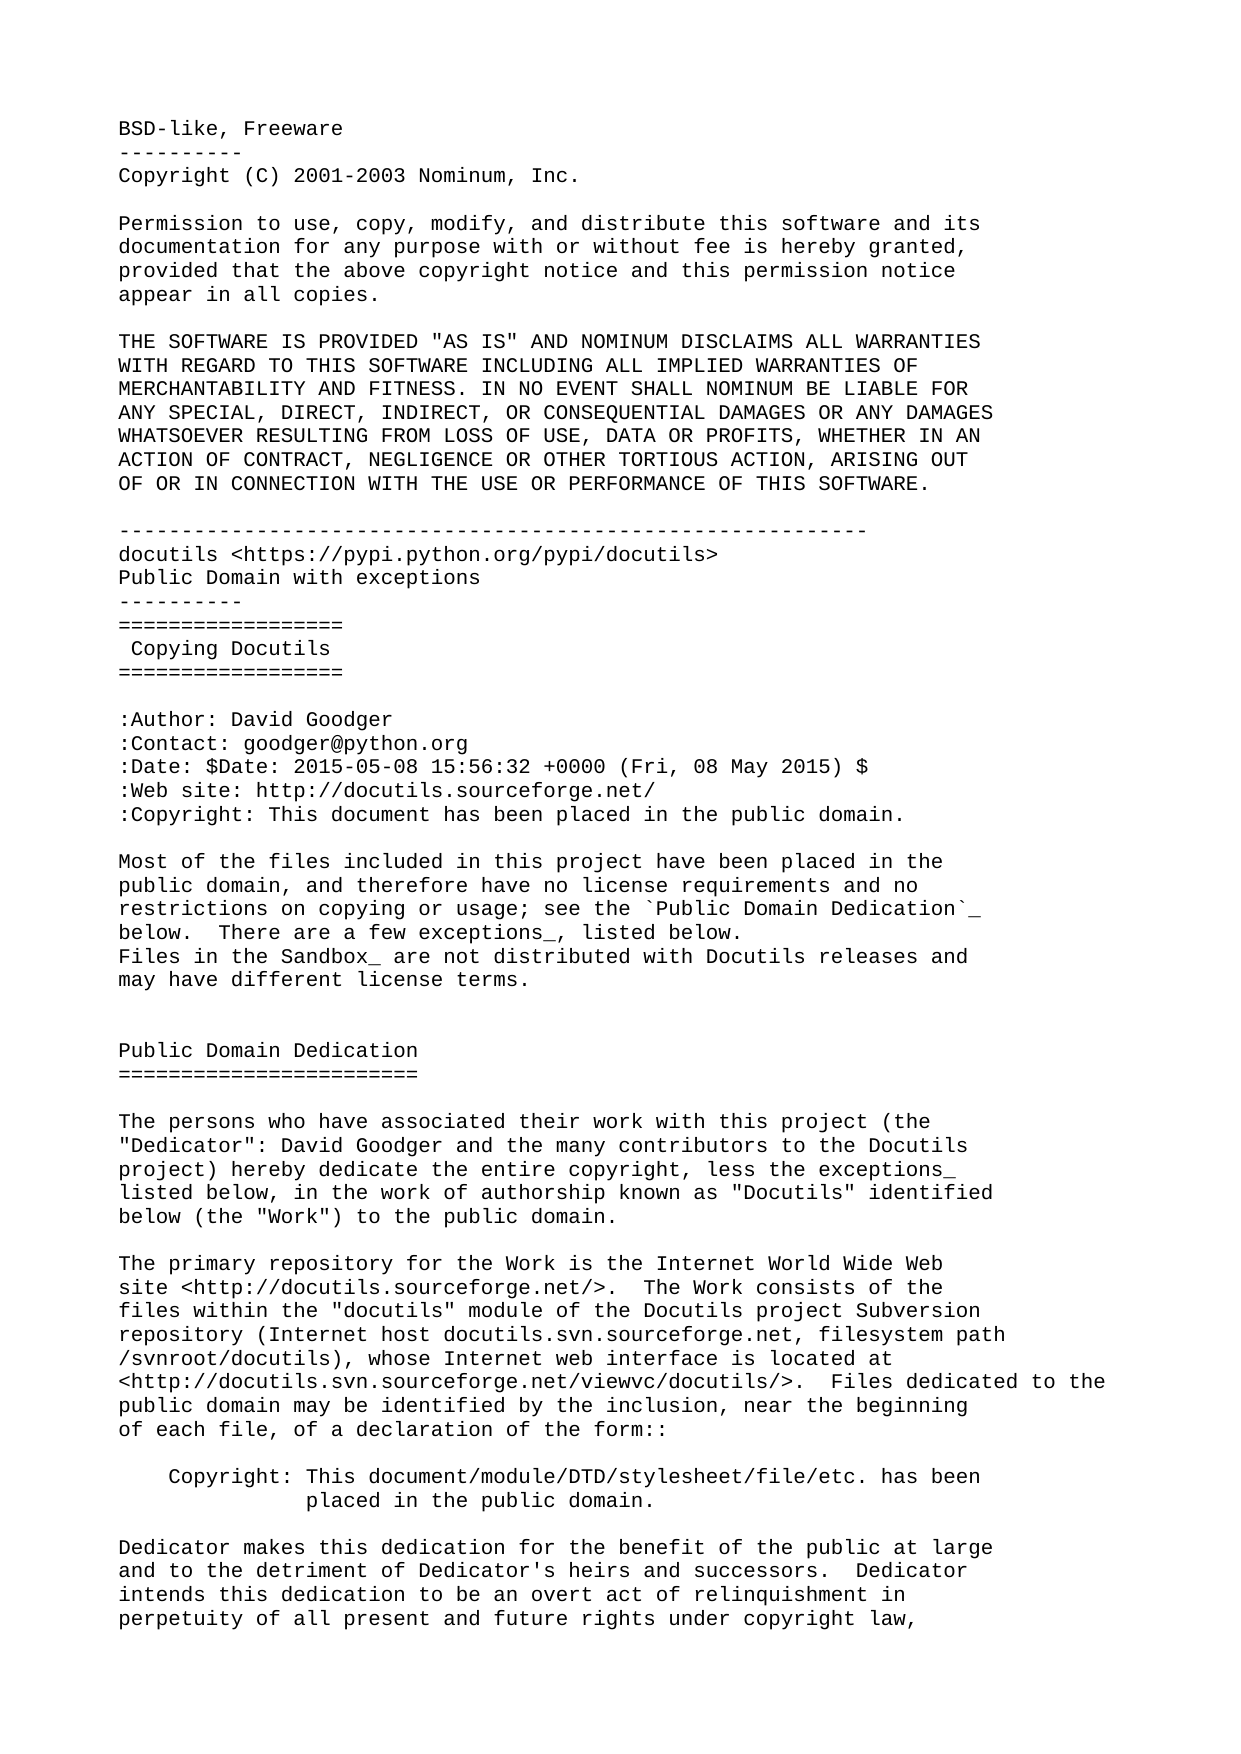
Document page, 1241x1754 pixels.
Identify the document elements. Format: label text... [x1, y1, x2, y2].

text Dedicator makes this dedication for the benefit of the public at large [118, 1537, 1122, 1561]
text The primary repository for the Work is the Internet World Wide Web [118, 1253, 1122, 1277]
text Copying Docutils [118, 638, 1122, 662]
text of each file, of a declaration of the form:: [118, 1419, 1122, 1442]
text OF OR IN CONNECTION WITH THE USE OR PERFORMANCE OF THIS SOFTWARE. [118, 473, 1122, 496]
text Public Domain with exceptions [118, 567, 1122, 591]
text below (the "Work") to the public domain. [118, 1206, 1122, 1229]
text "Dedicator": David Goodger and the many contributors to the Docutils [118, 1135, 1122, 1158]
text public domain, and therefore have no license requirements and no [118, 875, 1122, 898]
text :Web site: http://docutils.sourceforge.net/ [118, 780, 1122, 804]
text Public Domain Dedication [118, 1040, 1122, 1064]
text files within the "docutils" module of the Docutils project Subversion [118, 1300, 1122, 1324]
text ---------- [118, 142, 1122, 165]
text ACTION OF CONTRACT, NEGLIGENCE OR OTHER TORTIOUS ACTION, ARISING OUT [118, 449, 1122, 473]
text :Author: David Goodger [118, 709, 1122, 733]
text :Copyright: This document has been placed in the public domain. [118, 804, 1122, 827]
text placed in the public domain. [118, 1489, 1122, 1513]
text repository (Internet host docutils.svn.sourceforge.net, filesystem path [118, 1324, 1122, 1348]
text :Contact: goodger@python.org [118, 733, 1122, 757]
text restrictions on copying or usage; see the `Public Domain Dedication`_ [118, 898, 1122, 922]
text THE SOFTWARE IS PROVIDED "AS IS" AND NOMINUM DISCLAIMS ALL WARRANTIES [118, 331, 1122, 354]
text ---------- [118, 591, 1122, 615]
text The persons who have associated their work with this project (the [118, 1111, 1122, 1135]
text project) hereby dedicate the entire copyright, less the exceptions_ [118, 1158, 1122, 1182]
text ------------------------------------------------------------ [118, 520, 1122, 544]
text intends this dedication to be an overt act of relinquishment in [118, 1584, 1122, 1608]
text WITH REGARD TO THIS SOFTWARE INCLUDING ALL IMPLIED WARRANTIES OF [118, 354, 1122, 378]
text appear in all copies. [118, 284, 1122, 307]
text Copyright: This document/module/DTD/stylesheet/file/etc. has been [118, 1466, 1122, 1489]
text site <http://docutils.sourceforge.net/>. The Work consists of the [118, 1277, 1122, 1300]
text ANY SPECIAL, DIRECT, INDIRECT, OR CONSEQUENTIAL DAMAGES OR ANY DAMAGES [118, 402, 1122, 426]
text below. There are a few exceptions_, listed below. [118, 922, 1122, 946]
text Permission to use, copy, modify, and distribute this software and its [118, 213, 1122, 236]
text listed below, in the work of authorship known as "Docutils" identified [118, 1182, 1122, 1206]
text and to the detriment of Dedicator's heirs and successors. Dedicator [118, 1561, 1122, 1584]
text ================== [118, 662, 1122, 686]
text public domain may be identified by the inclusion, near the beginning [118, 1395, 1122, 1419]
text Copyright (C) 2001-2003 Nominum, Inc. [118, 165, 1122, 189]
text Most of the files included in this project have been placed in the [118, 851, 1122, 875]
text /svnroot/docutils), whose Internet web interface is located at [118, 1348, 1122, 1371]
text BSD-like, Freeware [118, 118, 1122, 142]
text provided that the above copyright notice and this permission notice [118, 260, 1122, 284]
text docutils <https://pypi.python.org/pypi/docutils> [118, 544, 1122, 567]
text Files in the Sandbox_ are not distributed with Docutils releases and [118, 946, 1122, 969]
text <http://docutils.svn.sourceforge.net/viewvc/docutils/>. Files dedicated to the [118, 1371, 1122, 1395]
text MERCHANTABILITY AND FITNESS. IN NO EVENT SHALL NOMINUM BE LIABLE FOR [118, 378, 1122, 402]
text WHATSOEVER RESULTING FROM LOSS OF USE, DATA OR PROFITS, WHETHER IN AN [118, 426, 1122, 449]
text ======================== [118, 1064, 1122, 1088]
text ================== [118, 615, 1122, 638]
text perpetuity of all present and future rights under copyright law, [118, 1608, 1122, 1631]
text :Date: $Date: 2015-05-08 15:56:32 +0000 (Fri, 08 May 2015) $ [118, 757, 1122, 780]
text may have different license terms. [118, 969, 1122, 993]
text documentation for any purpose with or without fee is hereby granted, [118, 236, 1122, 260]
